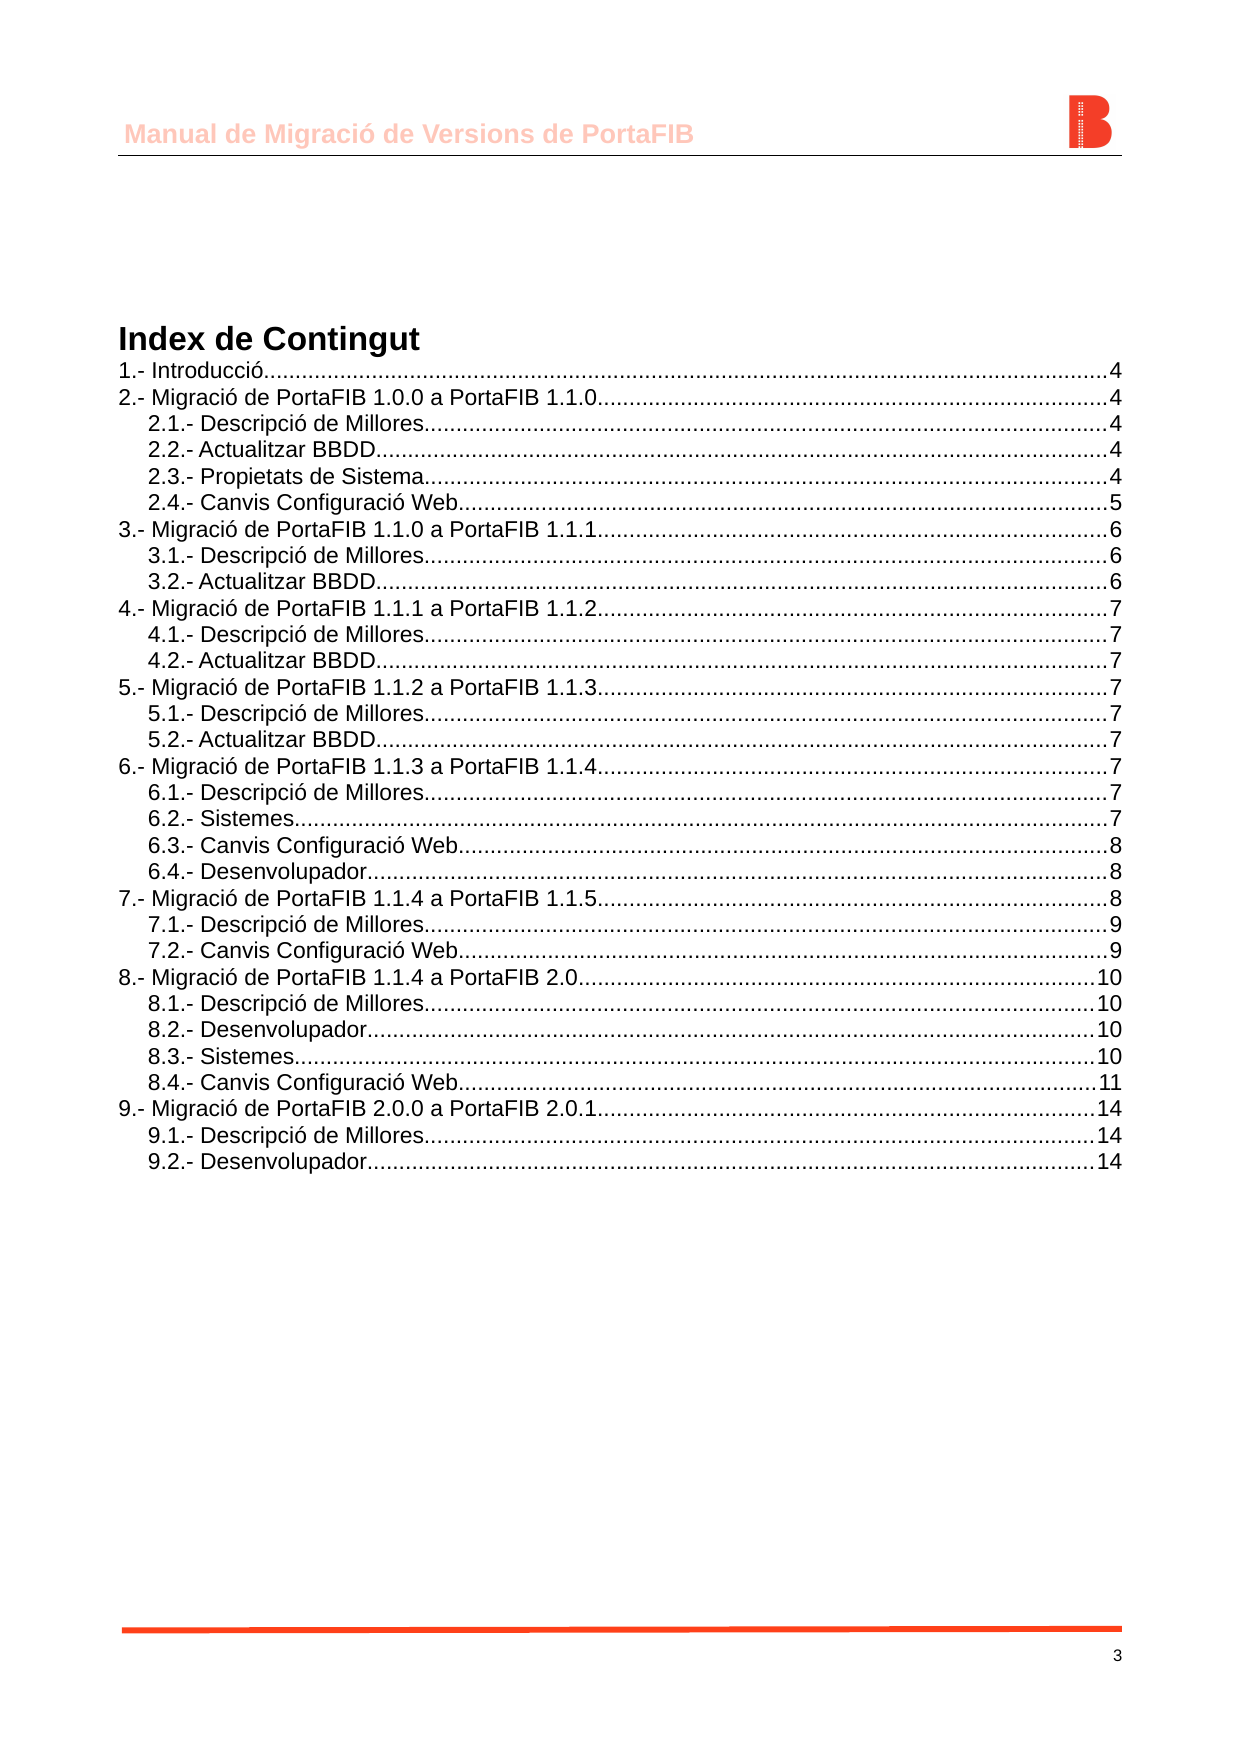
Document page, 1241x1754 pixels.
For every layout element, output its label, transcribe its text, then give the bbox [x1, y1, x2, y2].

text 3.- Migració de PortaFIB 1.1.0 a PortaFIB 1.1.1 6 [118, 516, 1122, 542]
text 2.4.- Canvis Configuració Web 5 [148, 489, 1122, 516]
text 2.- Migració de PortaFIB 1.0.0 a PortaFIB 1.1.0 4 [118, 384, 1122, 410]
text 6.- Migració de PortaFIB 1.1.3 a PortaFIB 1.1.4 7 [118, 753, 1122, 779]
picture [1063, 94, 1117, 150]
text 9.- Migració de PortaFIB 2.0.0 a PortaFIB 2.0.1 14 [118, 1095, 1122, 1122]
text 6.1.- Descripció de Millores 7 [148, 779, 1122, 805]
text 4.- Migració de PortaFIB 1.1.1 a PortaFIB 1.1.2 7 [118, 594, 1122, 621]
text 5.2.- Actualitzar BBDD 7 [148, 726, 1122, 753]
text 6.3.- Canvis Configuració Web 8 [148, 832, 1122, 858]
text 1.- Introducció 4 [118, 357, 1122, 384]
text 9.2.- Desenvolupador 14 [148, 1148, 1122, 1174]
text 8.- Migració de PortaFIB 1.1.4 a PortaFIB 2.0 10 [118, 963, 1122, 990]
text 2.3.- Propietats de Sistema 4 [148, 463, 1122, 489]
text 8.1.- Descripció de Millores 10 [148, 990, 1122, 1016]
text 3.1.- Descripció de Millores 6 [148, 542, 1122, 568]
text 4.2.- Actualitzar BBDD 7 [148, 647, 1122, 674]
text 7.- Migració de PortaFIB 1.1.4 a PortaFIB 1.1.5 8 [118, 884, 1122, 911]
text 9.1.- Descripció de Millores 14 [148, 1122, 1122, 1148]
text 2.1.- Descripció de Millores 4 [148, 410, 1122, 436]
text 8.3.- Sistemes 10 [148, 1043, 1122, 1069]
text 5.- Migració de PortaFIB 1.1.2 a PortaFIB 1.1.3 7 [118, 674, 1122, 700]
text 4.1.- Descripció de Millores 7 [148, 621, 1122, 647]
text 2.2.- Actualitzar BBDD 4 [148, 436, 1122, 463]
text 6.2.- Sistemes 7 [148, 805, 1122, 832]
text 8.4.- Canvis Configuració Web 11 [148, 1069, 1122, 1095]
text 7.2.- Canvis Configuració Web 9 [148, 937, 1122, 963]
text 5.1.- Descripció de Millores 7 [148, 700, 1122, 726]
text 7.1.- Descripció de Millores 9 [148, 911, 1122, 937]
text 8.2.- Desenvolupador 10 [148, 1016, 1122, 1043]
text 6.4.- Desenvolupador 8 [148, 858, 1122, 884]
subtitle Index de Contingut [118, 319, 1122, 357]
text 3.2.- Actualitzar BBDD 6 [148, 568, 1122, 594]
